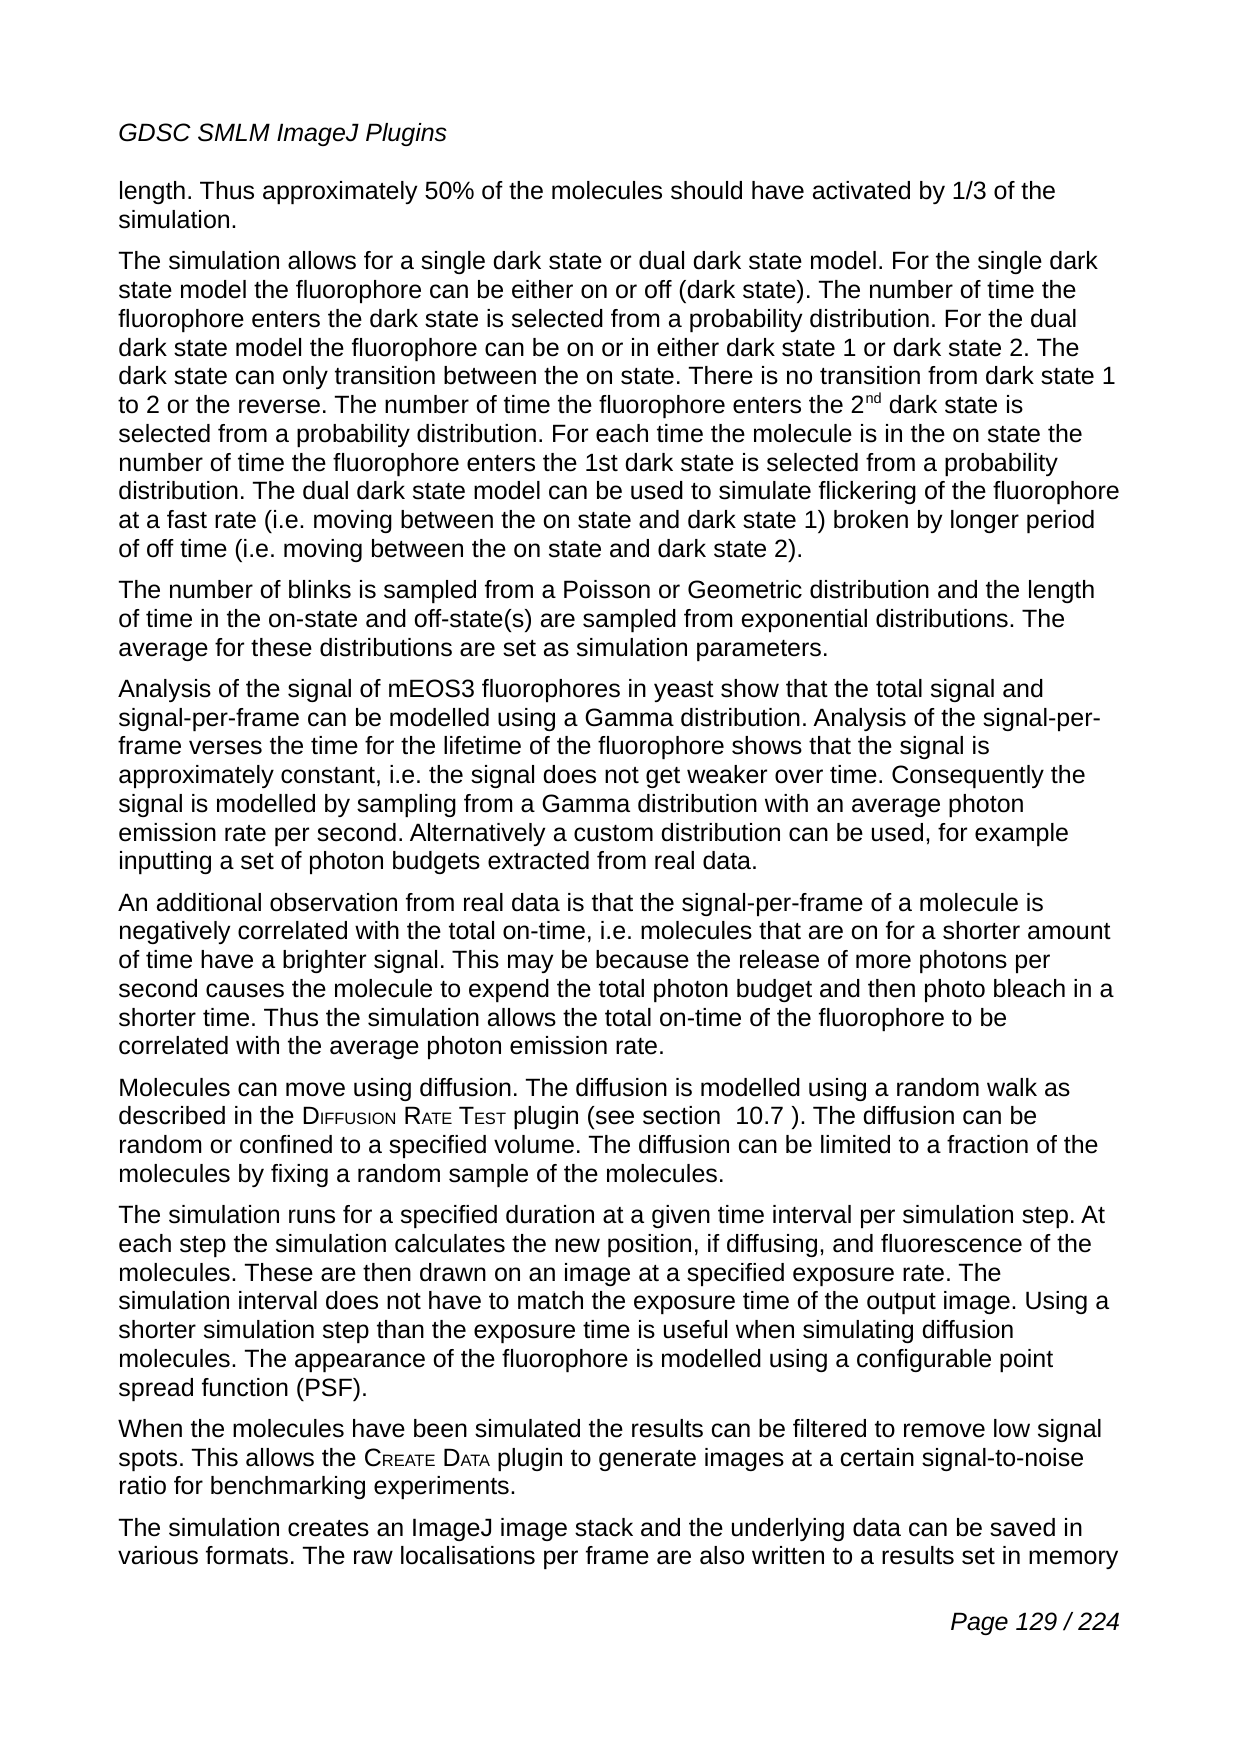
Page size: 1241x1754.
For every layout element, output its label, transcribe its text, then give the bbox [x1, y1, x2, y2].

text The simulation allows for a single dark state or dual dark state model. For the single dark state model the fluorophore can be either on or off (dark state). The number of time the fluorophore enters the dark state is selected from a probability distribution. For the dual dark state model the fluorophore can be on or in either dark state 1 or dark state 2. The dark state can only transition between the on state. There is no transition from dark state 1 to 2 or the reverse. The number of time the fluorophore enters the 2nd dark state is selected from a probability distribution. For each time the molecule is in the on state the number of time the fluorophore enters the 1st dark state is selected from a probability distribution. The dual dark state model can be used to simulate flickering of the fluorophore at a fast rate (i.e. moving between the on state and dark state 1) broken by longer period of off time (i.e. moving between the on state and dark state 2). [118, 246, 1122, 563]
text An additional observation from real data is that the signal-per-frame of a molecule is negatively correlated with the total on-time, i.e. molecules that are on for a shorter amount of time have a brighter signal. This may be because the release of more photons per second causes the molecule to expend the total photon budget and then photo bleach in a shorter time. Thus the simulation allows the total on-time of the fluorophore to be correlated with the average photon emission rate. [118, 888, 1122, 1060]
text length. Thus approximately 50% of the molecules should have activated by 1/3 of the simulation. [118, 176, 1122, 234]
text The simulation runs for a specified duration at a given time interval per simulation step. At each step the simulation calculates the new position, if diffusing, and fluorescence of the molecules. These are then drawn on an image at a specified exposure rate. The simulation interval does not have to match the exposure time of the output image. Using a shorter simulation step than the exposure time is useful when simulating diffusion molecules. The appearance of the fluorophore is modelled using a configurable point spread function (PSF). [118, 1200, 1122, 1401]
text The simulation creates an ImageJ image stack and the underlying data can be saved in various formats. The raw localisations per frame are also written to a results set in memory [118, 1513, 1122, 1570]
text The number of blinks is sampled from a Poisson or Geometric distribution and the length of time in the on-state and off-state(s) are sampled from exponential distributions. The average for these distributions are set as simulation parameters. [118, 575, 1122, 661]
text When the molecules have been simulated the results can be filtered to remove low signal spots. This allows the Create Data plugin to generate images at a certain signal-to-noise ratio for benchmarking experiments. [118, 1414, 1122, 1500]
text Analysis of the signal of mEOS3 fluorophores in yeast show that the total signal and signal-per-frame can be modelled using a Gamma distribution. Analysis of the signal-per-frame verses the time for the lifetime of the fluorophore shows that the signal is approximately constant, i.e. the signal does not get weaker over time. Consequently the signal is modelled by sampling from a Gamma distribution with an average photon emission rate per second. Alternatively a custom distribution can be used, for example inputting a set of photon budgets extracted from real data. [118, 674, 1122, 875]
text Molecules can move using diffusion. The diffusion is modelled using a random walk as described in the Diffusion Rate Test plugin (see section 10.7). The diffusion can be random or confined to a specified volume. The diffusion can be limited to a fraction of the molecules by fixing a random sample of the molecules. [118, 1073, 1122, 1188]
